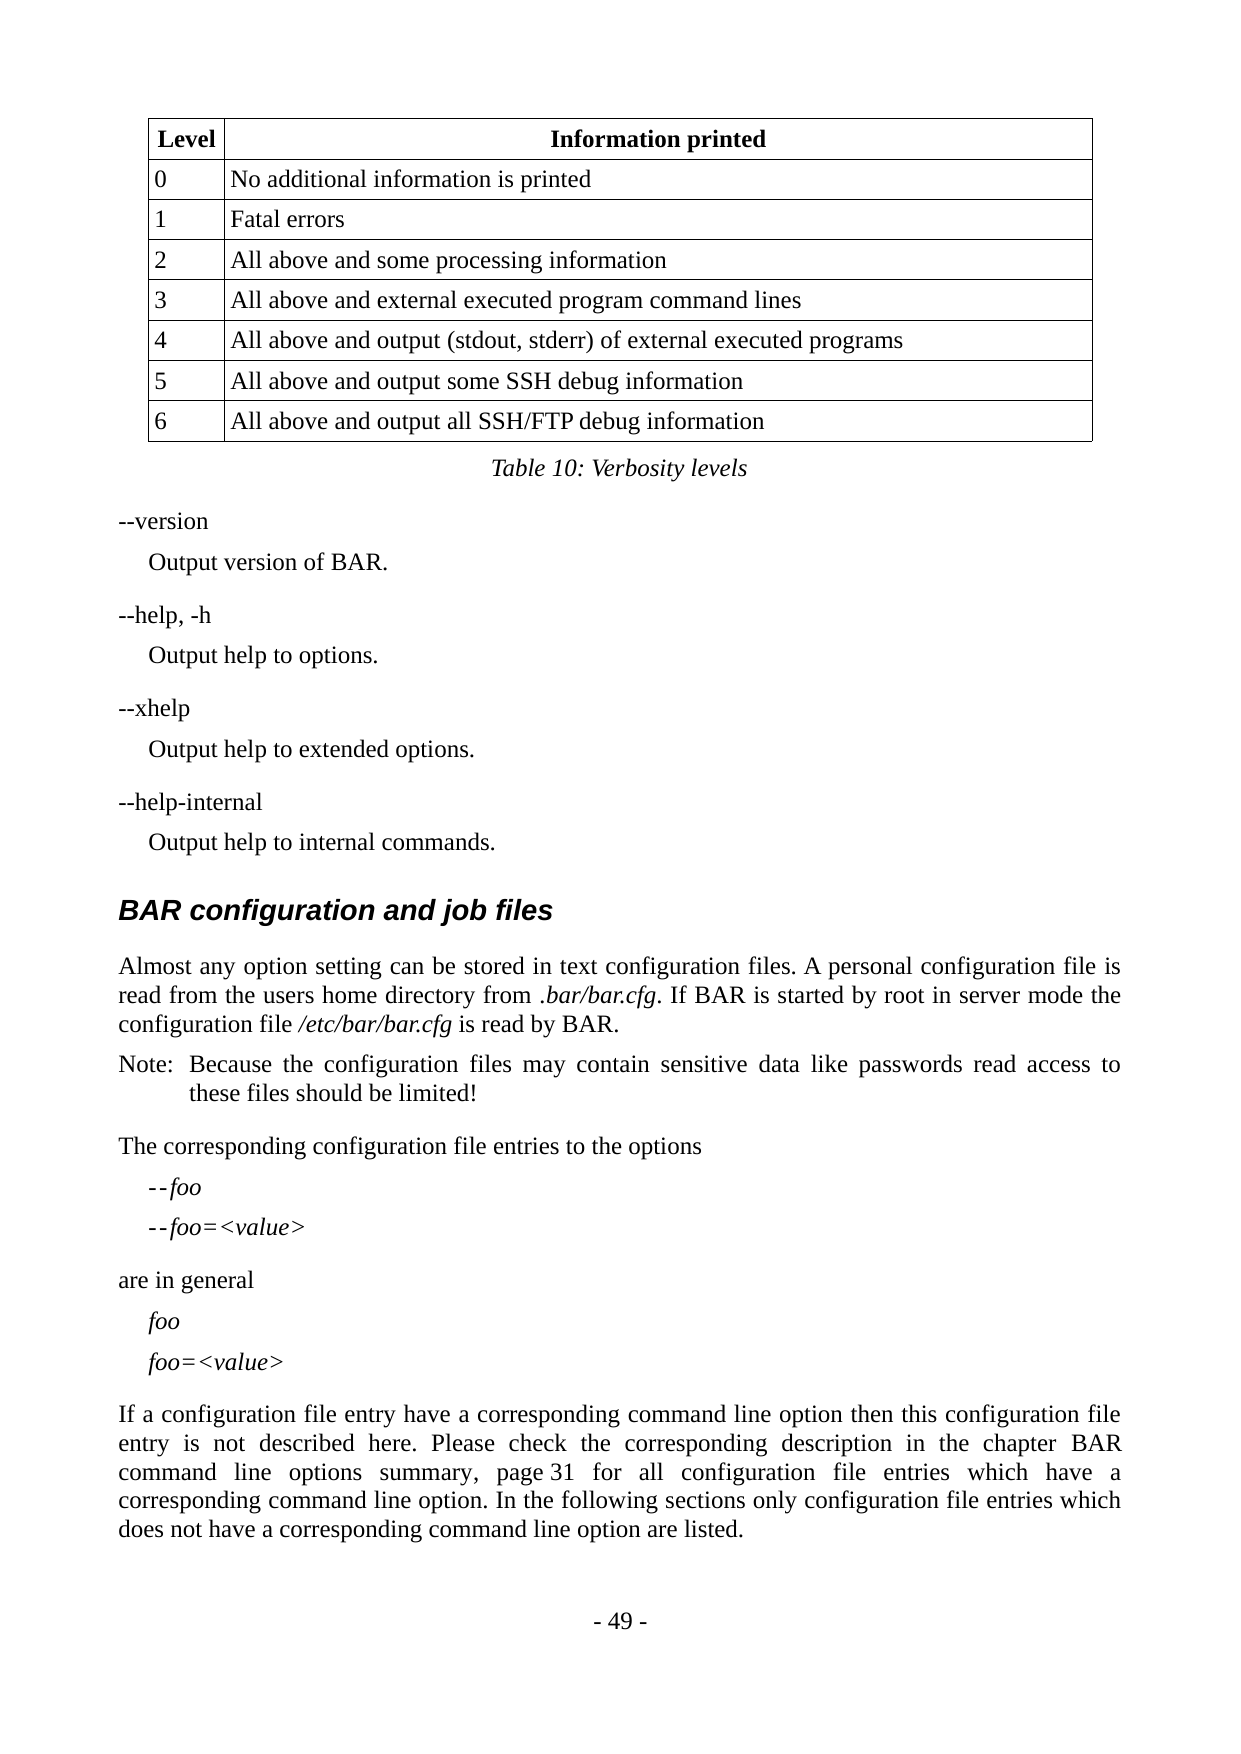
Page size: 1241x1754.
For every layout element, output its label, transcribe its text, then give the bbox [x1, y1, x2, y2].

text foo=<value> [148, 1347, 1122, 1375]
title --version [118, 506, 1122, 535]
table_cell All above and some processing information [225, 240, 1092, 279]
table_cell 1 [149, 200, 224, 239]
table_cell All above and output all SSH/FTP debug information [225, 401, 1092, 441]
text Table 10: Verbosity levels [118, 453, 1122, 482]
table_cell All above and external executed program command lines [225, 280, 1092, 320]
title --xhelp [118, 693, 1122, 722]
table_header Level [149, 119, 224, 158]
text are in general [118, 1265, 1122, 1294]
text Output version of BAR. [148, 547, 1122, 576]
text Output help to extended options. [148, 734, 1122, 763]
table_cell 3 [149, 280, 224, 320]
table_cell All above and output (stdout, stderr) of external executed programs [225, 321, 1092, 360]
table_cell 6 [149, 401, 224, 441]
table_cell No additional information is printed [225, 160, 1092, 199]
text Note: Because the configuration files may contain sensitive data like passwords read access to these files should be limited! [118, 1049, 1122, 1107]
text Almost any option setting can be stored in text configuration files. A personal configuration file is read from the users home directory from .bar/bar.cfg. If BAR is started by root in server mode the configuration file /etc/bar/bar.cfg is read by BAR. [118, 951, 1122, 1037]
title --help-internal [118, 787, 1122, 816]
subtitle BAR configuration and job files [118, 893, 1122, 927]
table_cell 5 [149, 361, 224, 400]
text Output help to options. [148, 641, 1122, 669]
table_cell 0 [149, 160, 224, 199]
table_cell All above and output some SSH debug information [225, 361, 1092, 400]
text foo [148, 1306, 1122, 1334]
text Output help to internal commands. [148, 827, 1122, 856]
text ‑‑foo=<value> [148, 1212, 1122, 1241]
table_cell 2 [149, 240, 224, 279]
table_header Information printed [225, 119, 1092, 158]
text ‑‑foo [148, 1172, 1122, 1200]
table_cell Fatal errors [225, 200, 1092, 239]
text The corresponding configuration file entries to the options [118, 1131, 1122, 1160]
table_cell 4 [149, 321, 224, 360]
title --help, -h [118, 600, 1122, 629]
text If a configuration file entry have a corresponding command line option then this configuration file entry is not described here. Please check the corresponding description in the chapter BAR command line options summary, page 31 for all configuration file entries which have a corresponding command line option. In the following sections only configuration file entries which does not have a corresponding command line option are listed. [118, 1399, 1122, 1543]
